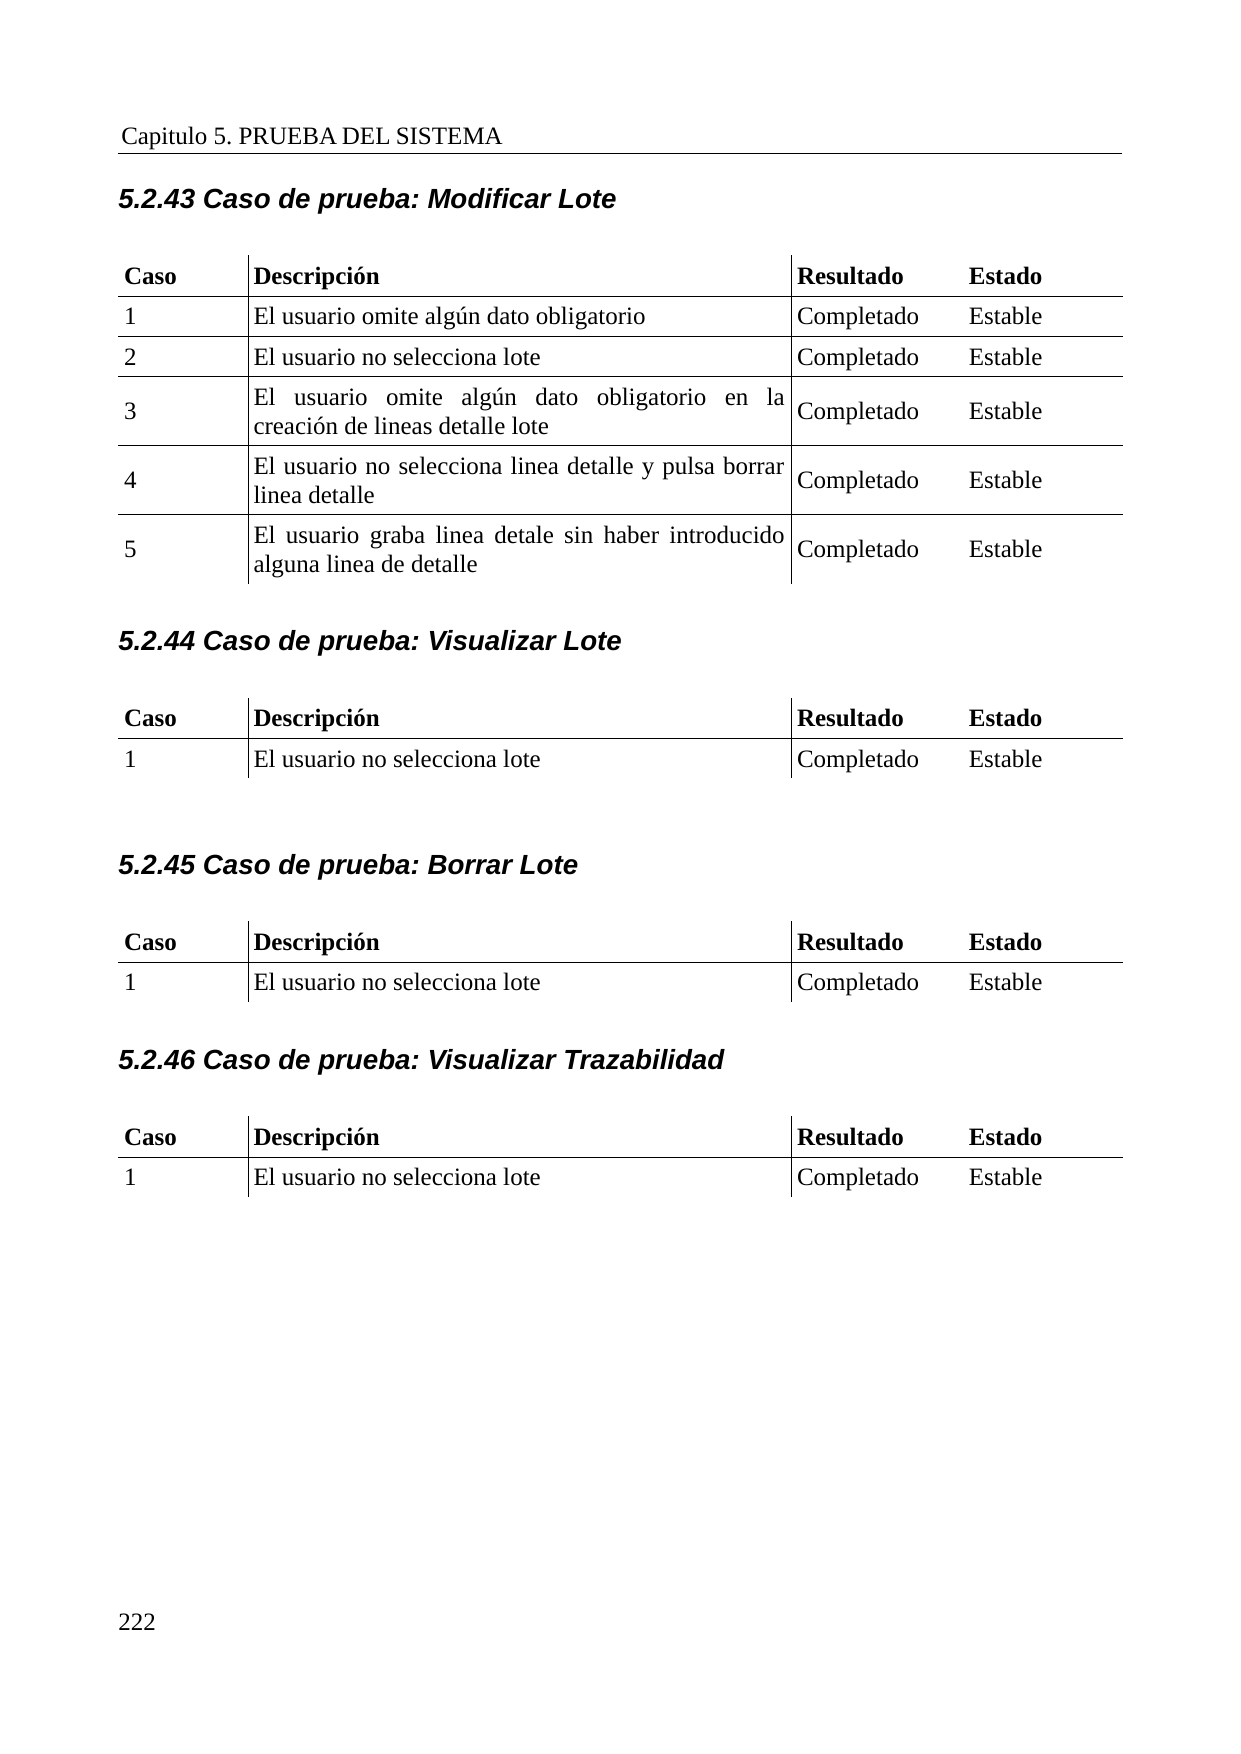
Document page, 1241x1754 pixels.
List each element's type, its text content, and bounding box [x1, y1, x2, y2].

table_cell El usuario omite algún dato obligatorio en la creación de lineas detalle lote [249, 377, 791, 445]
table_header Caso [118, 921, 248, 962]
table_cell Estable [963, 446, 1123, 514]
table_cell 1 [118, 739, 248, 778]
table_cell 1 [118, 963, 248, 1002]
table_cell Completado [792, 515, 963, 583]
table_cell El usuario no selecciona lote [249, 1158, 791, 1197]
table_cell Completado [792, 337, 963, 376]
table_header Descripción [249, 698, 791, 738]
table_cell Completado [792, 297, 963, 336]
subtitle 5.2.45 Caso de prueba: Borrar Lote [118, 848, 1122, 880]
table_cell El usuario graba linea detale sin haber introducido alguna linea de detalle [249, 515, 791, 583]
table_header Estado [963, 921, 1123, 962]
table_header Descripción [249, 255, 791, 296]
table_cell El usuario no selecciona lote [249, 739, 791, 778]
table_header Estado [963, 698, 1123, 738]
table_cell Estable [963, 337, 1123, 376]
table_header Resultado [792, 921, 963, 962]
table_cell 2 [118, 337, 248, 376]
table_header Resultado [792, 698, 963, 738]
table_header Descripción [249, 921, 791, 962]
table_header Estado [963, 255, 1123, 296]
table_cell Completado [792, 377, 963, 445]
table_cell 1 [118, 1158, 248, 1197]
table_cell Completado [792, 739, 963, 778]
table_cell 5 [118, 515, 248, 583]
subtitle 5.2.46 Caso de prueba: Visualizar Trazabilidad [118, 1043, 1122, 1075]
table_cell Estable [963, 1158, 1123, 1197]
subtitle 5.2.43 Caso de prueba: Modificar Lote [118, 182, 1122, 214]
table_header Caso [118, 1116, 248, 1157]
table_header Resultado [792, 1116, 963, 1157]
table_header Descripción [249, 1116, 791, 1157]
table_cell 3 [118, 377, 248, 445]
table_cell Completado [792, 1158, 963, 1197]
table_header Caso [118, 698, 248, 738]
table_cell Estable [963, 297, 1123, 336]
table_cell Estable [963, 377, 1123, 445]
table_header Estado [963, 1116, 1123, 1157]
table_cell Estable [963, 963, 1123, 1002]
table_cell El usuario omite algún dato obligatorio [249, 297, 791, 336]
table_header Resultado [792, 255, 963, 296]
table_cell 1 [118, 297, 248, 336]
table_cell El usuario no selecciona linea detalle y pulsa borrar linea detalle [249, 446, 791, 514]
table_cell Estable [963, 739, 1123, 778]
subtitle 5.2.44 Caso de prueba: Visualizar Lote [118, 625, 1122, 657]
table_cell Estable [963, 515, 1123, 583]
table_cell El usuario no selecciona lote [249, 337, 791, 376]
table_header Caso [118, 255, 248, 296]
table_cell Completado [792, 446, 963, 514]
table_cell El usuario no selecciona lote [249, 963, 791, 1002]
table_cell 4 [118, 446, 248, 514]
table_cell Completado [792, 963, 963, 1002]
